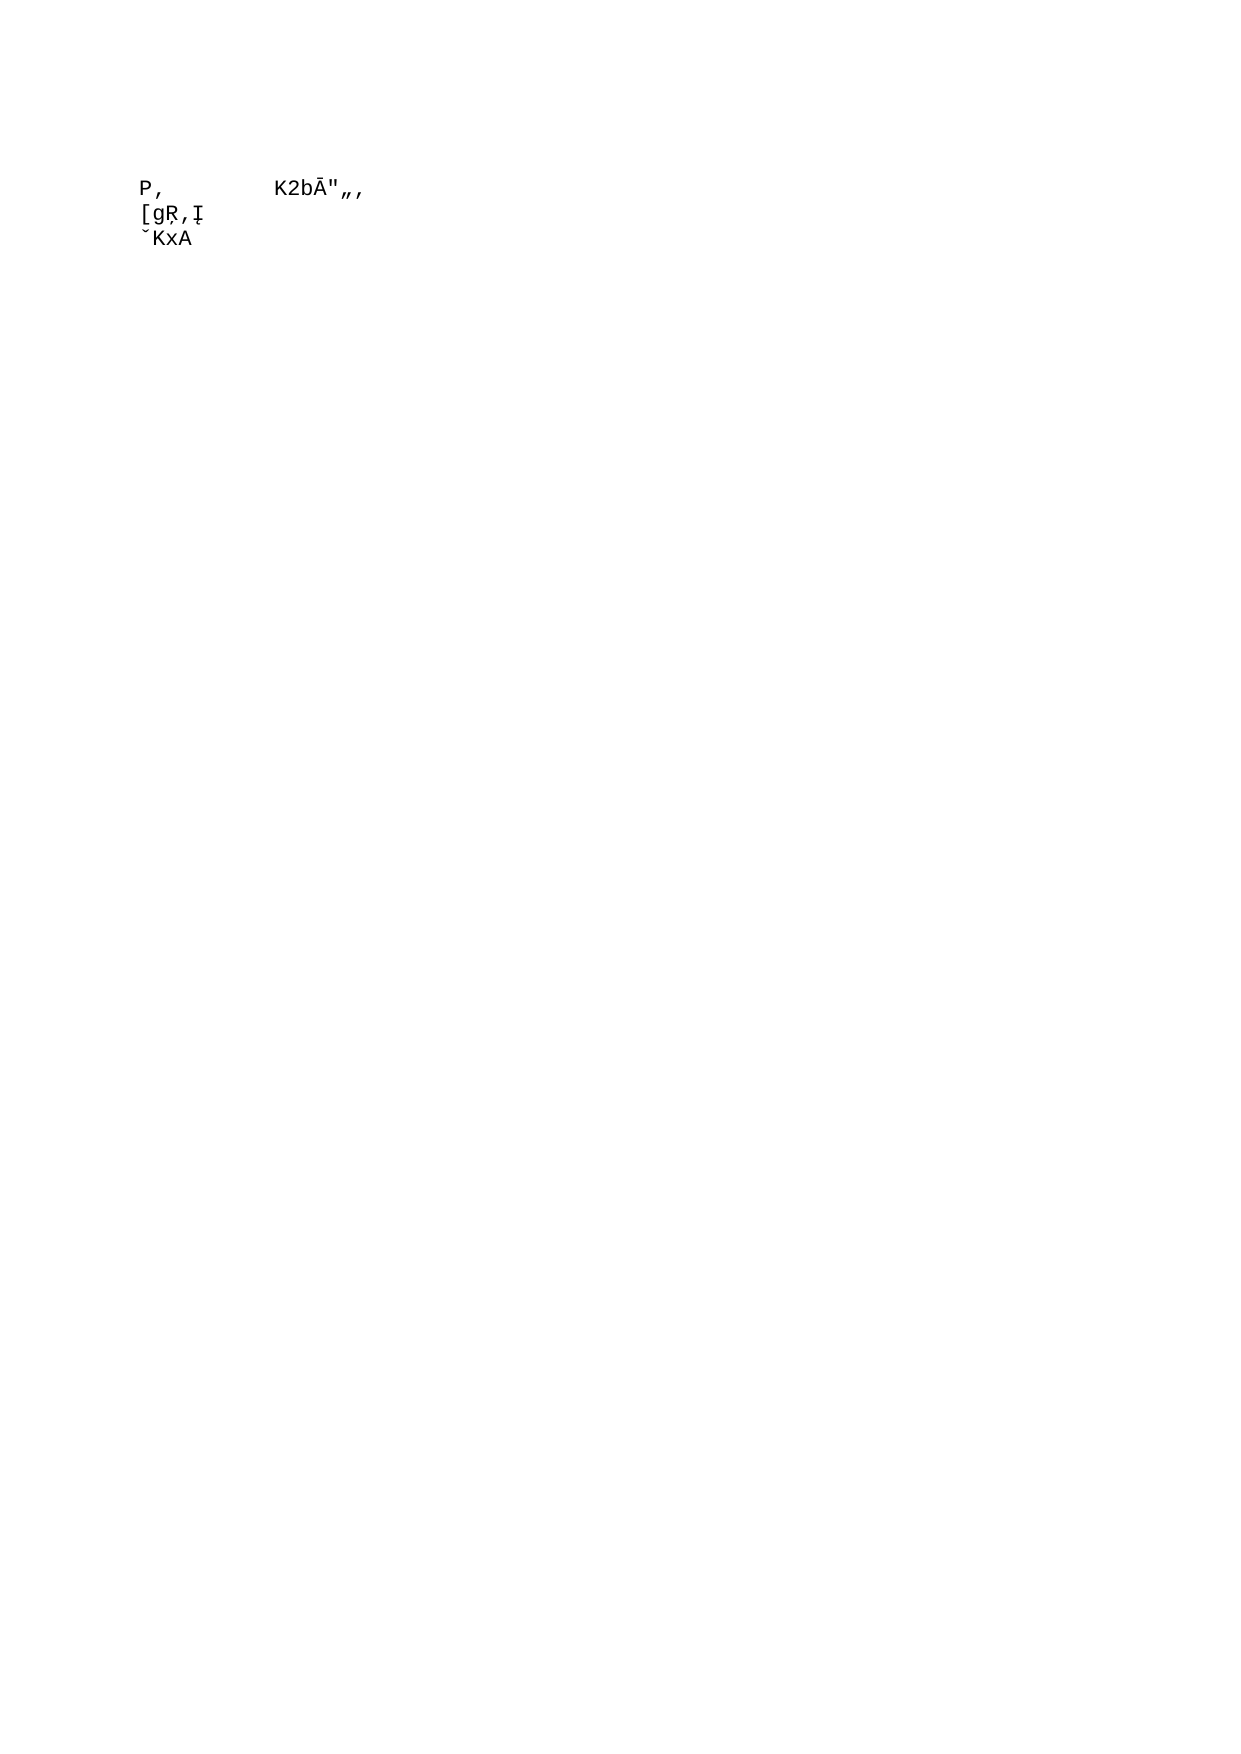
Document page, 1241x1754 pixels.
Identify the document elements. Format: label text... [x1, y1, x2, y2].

text P‚ K2bĀ"„‚ [139, 177, 1101, 202]
text [gŖ‚Į ˇKxA [139, 202, 1101, 252]
